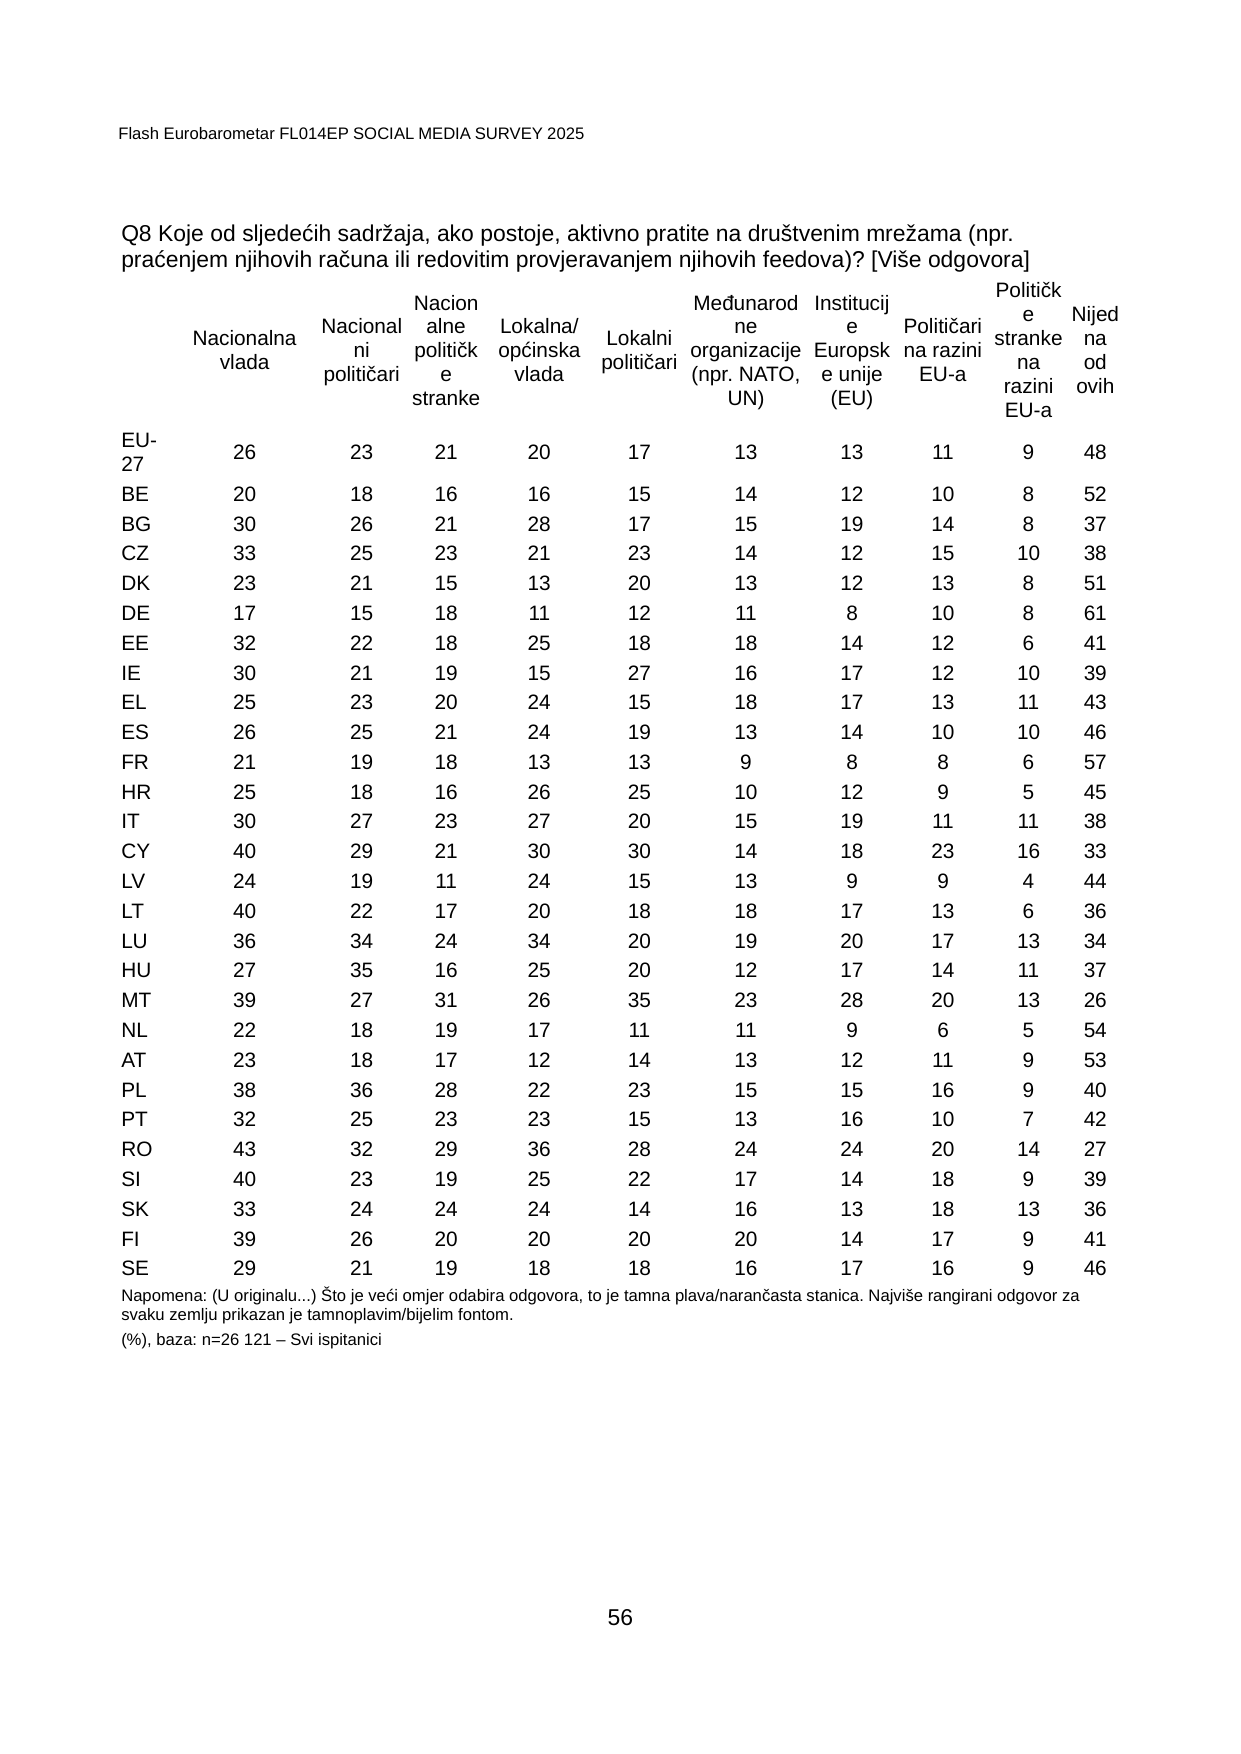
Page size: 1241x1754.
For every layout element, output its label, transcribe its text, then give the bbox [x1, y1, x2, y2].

table_cell LV [118, 866, 173, 896]
table_cell 41 [1068, 628, 1122, 657]
table_cell 15 [897, 538, 988, 568]
table_cell 24 [485, 687, 593, 717]
table_cell 21 [173, 747, 316, 777]
table_cell 25 [173, 777, 316, 806]
table_cell 46 [1068, 717, 1122, 747]
table_cell CY [118, 836, 173, 866]
table_cell 34 [1068, 926, 1122, 955]
table_cell 14 [685, 479, 807, 508]
table_cell 26 [1068, 985, 1122, 1015]
table_cell 43 [1068, 687, 1122, 717]
table_cell 24 [685, 1134, 807, 1164]
table_cell 23 [685, 985, 807, 1015]
table_cell 17 [807, 896, 897, 926]
table_cell 13 [685, 1045, 807, 1074]
table_cell FI [118, 1224, 173, 1253]
table_cell 16 [807, 1104, 897, 1134]
table_cell 20 [807, 926, 897, 955]
table_cell 19 [807, 509, 897, 538]
table_cell 20 [485, 896, 593, 926]
table_cell 57 [1068, 747, 1122, 777]
table_cell 10 [685, 777, 807, 806]
table_cell 9 [989, 1075, 1068, 1104]
table_cell (%), baza: n=26 121 – Svi ispitanici [118, 1327, 1122, 1352]
table_cell 12 [807, 479, 897, 508]
table_cell 14 [807, 1164, 897, 1194]
table_cell 15 [685, 509, 807, 538]
table_cell 23 [316, 425, 407, 479]
table_cell 23 [485, 1104, 593, 1134]
table_cell 20 [594, 926, 685, 955]
table_cell 44 [1068, 866, 1122, 896]
table_cell 8 [989, 509, 1068, 538]
table_cell 38 [173, 1075, 316, 1104]
table_cell 19 [685, 926, 807, 955]
table_cell 16 [685, 1194, 807, 1223]
table_cell Političke stranke na razini EU-a [989, 275, 1068, 425]
table_cell 9 [989, 1164, 1068, 1194]
table_cell 48 [1068, 425, 1122, 479]
table_cell 17 [485, 1015, 593, 1045]
table_cell 11 [897, 806, 988, 836]
table_cell 13 [685, 717, 807, 747]
table_cell 41 [1068, 1224, 1122, 1253]
table_cell 53 [1068, 1045, 1122, 1074]
table_cell 14 [594, 1194, 685, 1223]
table_cell 15 [594, 1104, 685, 1134]
table_cell 21 [316, 1253, 407, 1283]
table_cell 20 [897, 985, 988, 1015]
table_cell 26 [173, 425, 316, 479]
table_cell 13 [897, 687, 988, 717]
table_cell 15 [407, 568, 485, 598]
table_cell 4 [989, 866, 1068, 896]
table_cell 11 [685, 598, 807, 628]
table_cell 19 [407, 1253, 485, 1283]
table_cell Nacionalne političke stranke [407, 275, 485, 425]
table_cell 24 [407, 926, 485, 955]
table_cell 23 [407, 1104, 485, 1134]
table_cell 17 [173, 598, 316, 628]
table_cell 11 [989, 687, 1068, 717]
table_cell 12 [807, 1045, 897, 1074]
table_cell 9 [989, 1253, 1068, 1283]
table_cell 17 [407, 1045, 485, 1074]
table_cell 18 [685, 896, 807, 926]
table_cell 36 [1068, 1194, 1122, 1223]
table_cell 38 [1068, 538, 1122, 568]
table_cell 22 [173, 1015, 316, 1045]
table_cell 21 [407, 425, 485, 479]
table_cell 13 [594, 747, 685, 777]
table_cell 21 [407, 836, 485, 866]
table_cell 37 [1068, 509, 1122, 538]
table_cell Nacionalni političari [316, 275, 407, 425]
table_cell 18 [407, 598, 485, 628]
table_cell 39 [173, 1224, 316, 1253]
table_cell 33 [173, 1194, 316, 1223]
table_cell 26 [485, 777, 593, 806]
table_cell 27 [485, 806, 593, 836]
table_cell 12 [807, 568, 897, 598]
table_cell 13 [685, 1104, 807, 1134]
table_cell 26 [485, 985, 593, 1015]
table_cell 23 [316, 1164, 407, 1194]
table_cell 14 [685, 538, 807, 568]
table_cell 39 [173, 985, 316, 1015]
table_cell 39 [1068, 1164, 1122, 1194]
table_cell 9 [989, 1224, 1068, 1253]
table_cell 11 [897, 425, 988, 479]
table_cell 34 [316, 926, 407, 955]
table_cell 8 [807, 747, 897, 777]
table_cell Nacionalna vlada [173, 275, 316, 425]
table_cell ES [118, 717, 173, 747]
table_cell 18 [594, 896, 685, 926]
table_cell 39 [1068, 658, 1122, 687]
table_cell 22 [316, 628, 407, 657]
table_cell 6 [989, 896, 1068, 926]
table_cell 16 [685, 658, 807, 687]
table_cell 8 [989, 479, 1068, 508]
table_cell HU [118, 955, 173, 985]
table_cell 40 [173, 1164, 316, 1194]
table_cell 14 [989, 1134, 1068, 1164]
table_cell 14 [897, 509, 988, 538]
table_cell 20 [407, 687, 485, 717]
table_cell 13 [685, 866, 807, 896]
table_cell 10 [897, 717, 988, 747]
table_cell 43 [173, 1134, 316, 1164]
table_cell 28 [485, 509, 593, 538]
table_cell 32 [173, 628, 316, 657]
table_cell 15 [685, 1075, 807, 1104]
table_cell 11 [594, 1015, 685, 1045]
table_cell 25 [173, 687, 316, 717]
table_cell IT [118, 806, 173, 836]
table_cell 10 [897, 1104, 988, 1134]
table_cell 61 [1068, 598, 1122, 628]
table_cell 27 [173, 955, 316, 985]
table_cell RO [118, 1134, 173, 1164]
table_cell 46 [1068, 1253, 1122, 1283]
table_cell 21 [485, 538, 593, 568]
table_cell 18 [685, 628, 807, 657]
table_cell 29 [316, 836, 407, 866]
table_cell 25 [594, 777, 685, 806]
table_cell 17 [807, 658, 897, 687]
table_cell 14 [685, 836, 807, 866]
table_cell 11 [407, 866, 485, 896]
table_cell 12 [897, 628, 988, 657]
table_cell 36 [485, 1134, 593, 1164]
table_cell 29 [407, 1134, 485, 1164]
table_cell 18 [807, 836, 897, 866]
table_cell 11 [989, 955, 1068, 985]
table_cell FR [118, 747, 173, 777]
table_cell 20 [594, 568, 685, 598]
table_cell 23 [897, 836, 988, 866]
table_cell 52 [1068, 479, 1122, 508]
table_cell 15 [685, 806, 807, 836]
table_cell 13 [989, 926, 1068, 955]
table_cell 21 [407, 509, 485, 538]
table_cell 33 [1068, 836, 1122, 866]
table_cell EL [118, 687, 173, 717]
table_cell 12 [807, 777, 897, 806]
table_cell 19 [594, 717, 685, 747]
table_cell EE [118, 628, 173, 657]
table_cell CZ [118, 538, 173, 568]
table_cell 18 [897, 1164, 988, 1194]
table_cell 20 [485, 425, 593, 479]
table_cell 25 [485, 1164, 593, 1194]
table_cell 40 [1068, 1075, 1122, 1104]
table_cell 18 [407, 628, 485, 657]
table_cell 14 [897, 955, 988, 985]
table_cell 35 [316, 955, 407, 985]
table_cell 7 [989, 1104, 1068, 1134]
table_cell 24 [407, 1194, 485, 1223]
table_cell 24 [316, 1194, 407, 1223]
table_cell 31 [407, 985, 485, 1015]
table_cell 12 [897, 658, 988, 687]
table_cell 16 [989, 836, 1068, 866]
table_cell 24 [173, 866, 316, 896]
table_cell 11 [685, 1015, 807, 1045]
table_cell 17 [897, 1224, 988, 1253]
table_cell BE [118, 479, 173, 508]
table_cell 27 [594, 658, 685, 687]
table_cell 12 [594, 598, 685, 628]
table_cell 22 [485, 1075, 593, 1104]
table_cell 17 [807, 687, 897, 717]
table_cell 12 [807, 538, 897, 568]
table_cell 6 [989, 747, 1068, 777]
table_cell 19 [316, 747, 407, 777]
table_cell 28 [407, 1075, 485, 1104]
table_cell 30 [173, 509, 316, 538]
table_cell 8 [989, 568, 1068, 598]
table_cell 9 [807, 866, 897, 896]
table_cell 32 [173, 1104, 316, 1134]
table_cell 14 [807, 1224, 897, 1253]
table_cell 37 [1068, 955, 1122, 985]
table_cell 19 [807, 806, 897, 836]
table_cell 36 [173, 926, 316, 955]
table_cell 17 [407, 896, 485, 926]
table_cell 20 [594, 955, 685, 985]
table_cell 22 [316, 896, 407, 926]
table_cell Lokalna/općinska vlada [485, 275, 593, 425]
table_cell 54 [1068, 1015, 1122, 1045]
table_cell 12 [685, 955, 807, 985]
table_cell 36 [1068, 896, 1122, 926]
table_cell PL [118, 1075, 173, 1104]
table_cell 16 [685, 1253, 807, 1283]
table_cell 6 [989, 628, 1068, 657]
table_cell 23 [407, 806, 485, 836]
table_cell 18 [407, 747, 485, 777]
table_cell Lokalni političari [594, 275, 685, 425]
table_cell 25 [485, 955, 593, 985]
table_cell 13 [897, 896, 988, 926]
table_cell 16 [897, 1075, 988, 1104]
table_cell 42 [1068, 1104, 1122, 1134]
table_cell 27 [316, 806, 407, 836]
table_cell 14 [594, 1045, 685, 1074]
table_cell 10 [897, 598, 988, 628]
table_cell 13 [485, 568, 593, 598]
table_cell 25 [316, 538, 407, 568]
table_cell [118, 275, 173, 425]
table_cell 15 [316, 598, 407, 628]
table_cell 20 [485, 1224, 593, 1253]
table_cell 9 [897, 777, 988, 806]
table_cell 10 [989, 717, 1068, 747]
table_cell 13 [897, 568, 988, 598]
table_cell 18 [316, 1045, 407, 1074]
table_cell 19 [407, 658, 485, 687]
table_cell 11 [989, 806, 1068, 836]
table_cell SK [118, 1194, 173, 1223]
table_cell 12 [485, 1045, 593, 1074]
table_cell 15 [594, 687, 685, 717]
table_cell 38 [1068, 806, 1122, 836]
table_cell 25 [316, 717, 407, 747]
table_cell 29 [173, 1253, 316, 1283]
table_cell 26 [316, 509, 407, 538]
table_cell 10 [989, 658, 1068, 687]
table_cell 17 [897, 926, 988, 955]
table_cell 30 [485, 836, 593, 866]
table_cell 18 [316, 479, 407, 508]
table_cell 33 [173, 538, 316, 568]
table_cell PT [118, 1104, 173, 1134]
table_cell 9 [807, 1015, 897, 1045]
table_cell 18 [485, 1253, 593, 1283]
table_cell 18 [897, 1194, 988, 1223]
table_cell 23 [594, 538, 685, 568]
table_cell 22 [594, 1164, 685, 1194]
table_cell 15 [594, 866, 685, 896]
table_cell 19 [407, 1164, 485, 1194]
table_cell 27 [316, 985, 407, 1015]
table_cell 21 [316, 658, 407, 687]
table_cell 15 [594, 479, 685, 508]
table_cell SE [118, 1253, 173, 1283]
table_cell Napomena: (U originalu...) Što je veći omjer odabira odgovora, to je tamna plava/narančasta stanica. Najviše rangirani odgovor za svaku zemlju prikazan je tamnoplavim/bijelim fontom. [118, 1283, 1122, 1327]
table_cell 45 [1068, 777, 1122, 806]
table_cell 40 [173, 896, 316, 926]
table_cell 13 [685, 425, 807, 479]
table_cell Međunarodne organizacije (npr. NATO, UN) [685, 275, 807, 425]
table_cell 20 [685, 1224, 807, 1253]
table_cell 23 [407, 538, 485, 568]
table_cell SI [118, 1164, 173, 1194]
table_cell 16 [407, 479, 485, 508]
table_cell 13 [485, 747, 593, 777]
table_cell 10 [897, 479, 988, 508]
table_cell 14 [807, 628, 897, 657]
table_cell 21 [316, 568, 407, 598]
table_cell 20 [594, 806, 685, 836]
table_cell 17 [685, 1164, 807, 1194]
table_cell 28 [594, 1134, 685, 1164]
table_cell 20 [594, 1224, 685, 1253]
table_cell 18 [594, 1253, 685, 1283]
table_cell 5 [989, 777, 1068, 806]
table_cell 15 [807, 1075, 897, 1104]
table_cell 30 [173, 806, 316, 836]
table_cell 8 [807, 598, 897, 628]
table_cell 14 [807, 717, 897, 747]
table_cell 25 [316, 1104, 407, 1134]
table_cell 9 [989, 1045, 1068, 1074]
table_cell 34 [485, 926, 593, 955]
table_header Q8 Koje od sljedećih sadržaja, ako postoje, aktivno pratite na društvenim mrežama (npr. praćenjem njihovih računa ili redovitim provjeravanjem njihovih feedova)? [Više odgovora] [118, 217, 1122, 275]
table_cell 13 [807, 1194, 897, 1223]
table_cell 23 [594, 1075, 685, 1104]
table_cell 36 [316, 1075, 407, 1104]
table_cell 17 [807, 955, 897, 985]
table_cell 25 [485, 628, 593, 657]
table_cell Političari na razini EU-a [897, 275, 988, 425]
table_cell 13 [989, 985, 1068, 1015]
table_cell 9 [685, 747, 807, 777]
table_cell AT [118, 1045, 173, 1074]
table_cell DK [118, 568, 173, 598]
table_cell 32 [316, 1134, 407, 1164]
table_cell 24 [485, 1194, 593, 1223]
table_cell DE [118, 598, 173, 628]
table_cell LT [118, 896, 173, 926]
table_cell 19 [407, 1015, 485, 1045]
table_cell 30 [173, 658, 316, 687]
table_cell 20 [173, 479, 316, 508]
table_cell 26 [316, 1224, 407, 1253]
table_cell 8 [897, 747, 988, 777]
table_cell 30 [594, 836, 685, 866]
table_cell EU-27 [118, 425, 173, 479]
table_cell 18 [594, 628, 685, 657]
table_cell 9 [897, 866, 988, 896]
table_cell 20 [897, 1134, 988, 1164]
table_cell 11 [897, 1045, 988, 1074]
table_cell 13 [989, 1194, 1068, 1223]
table_cell 18 [316, 777, 407, 806]
table_cell 23 [316, 687, 407, 717]
table_cell MT [118, 985, 173, 1015]
table_cell 18 [316, 1015, 407, 1045]
table_cell 13 [807, 425, 897, 479]
table_cell 24 [807, 1134, 897, 1164]
table_cell LU [118, 926, 173, 955]
table_cell 8 [989, 598, 1068, 628]
table_cell 11 [485, 598, 593, 628]
table_cell 9 [989, 425, 1068, 479]
table_cell 40 [173, 836, 316, 866]
table_cell 5 [989, 1015, 1068, 1045]
table_cell Institucije Europske unije (EU) [807, 275, 897, 425]
table_cell 17 [807, 1253, 897, 1283]
table_cell 26 [173, 717, 316, 747]
table_cell 28 [807, 985, 897, 1015]
table_cell 13 [685, 568, 807, 598]
table_cell Nijedna od ovih [1068, 275, 1122, 425]
table_cell 18 [685, 687, 807, 717]
table_cell IE [118, 658, 173, 687]
table_cell 51 [1068, 568, 1122, 598]
table_cell 19 [316, 866, 407, 896]
table_cell 6 [897, 1015, 988, 1045]
table_cell BG [118, 509, 173, 538]
table_cell 21 [407, 717, 485, 747]
table_cell 20 [407, 1224, 485, 1253]
table_cell 16 [407, 955, 485, 985]
table_cell 17 [594, 425, 685, 479]
table_cell 24 [485, 717, 593, 747]
table_cell NL [118, 1015, 173, 1045]
table_cell HR [118, 777, 173, 806]
table_cell 17 [594, 509, 685, 538]
table_cell 23 [173, 568, 316, 598]
table_cell 16 [485, 479, 593, 508]
table_cell 15 [485, 658, 593, 687]
table_cell 27 [1068, 1134, 1122, 1164]
table_cell 16 [897, 1253, 988, 1283]
table_cell 10 [989, 538, 1068, 568]
table_cell 23 [173, 1045, 316, 1074]
table_cell 35 [594, 985, 685, 1015]
table_cell 24 [485, 866, 593, 896]
table_cell 16 [407, 777, 485, 806]
